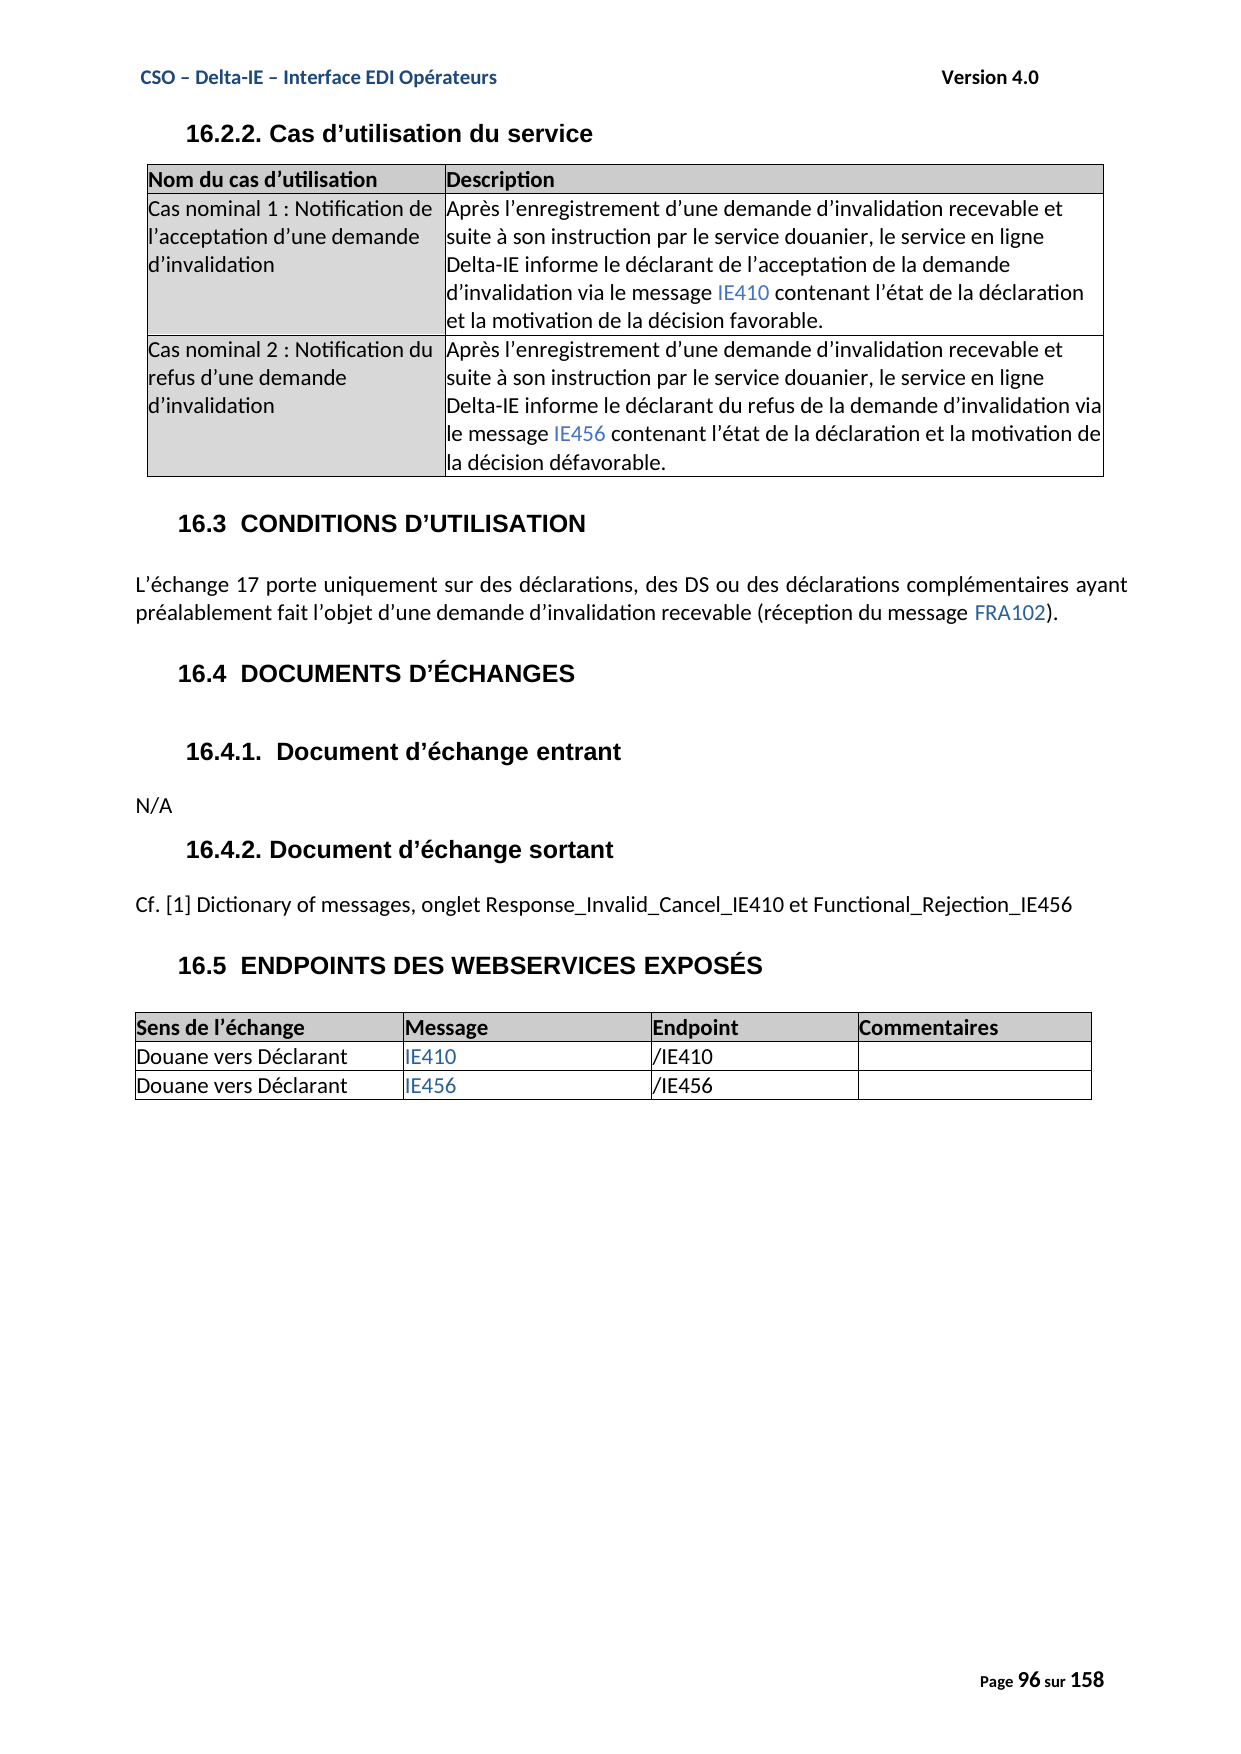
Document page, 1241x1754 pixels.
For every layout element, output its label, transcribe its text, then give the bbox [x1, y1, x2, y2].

table_cell [859, 1071, 1091, 1099]
table_header Commentaires [859, 1013, 1091, 1041]
text L’échange 17 porte uniquement sur des déclarations, des DS ou des déclarations complémentaires ayant préalablement fait l’objet d’une demande d’invalidation recevable (réception du message FRA102). [135, 570, 1130, 626]
table_header Sens de l’échange [136, 1013, 403, 1041]
text N/A [135, 791, 1130, 819]
text Cf. [1] Dictionary of messages, onglet Response_Invalid_Cancel_IE410 et Functional_Rejection_IE456 [135, 890, 1130, 918]
subtitle Cas d’utilisation du service [186, 119, 1130, 148]
table_cell Après l’enregistrement d’une demande d’invalidation recevable et suite à son instruction par le service douanier, le service en ligne Delta-IE informe le déclarant du refus de la demande d’invalidation via le message IE456 contenant l’état de la déclaration et la motivation de la décision défavorable. [446, 336, 1103, 476]
table_cell [859, 1042, 1091, 1070]
subtitle Document d’échange entrant [186, 736, 1130, 765]
subtitle Document d’échange sortant [186, 835, 1130, 864]
table_cell Cas nominal 2 : Notification du refus d’une demande d’invalidation [148, 336, 445, 476]
table_header Message [404, 1013, 651, 1041]
table_cell Cas nominal 1 : Notification de l’acceptation d’une demande d’invalidation [148, 194, 445, 334]
table_cell Douane vers Déclarant [136, 1071, 403, 1099]
table_cell /IE456 [652, 1071, 858, 1099]
table_header Nom du cas d’utilisation [148, 165, 445, 193]
subtitle DOCUMENTS D’ÉCHANGES [171, 659, 1130, 688]
subtitle CONDITIONS D’UTILISATION [171, 509, 1130, 538]
table_cell Après l’enregistrement d’une demande d’invalidation recevable et suite à son instruction par le service douanier, le service en ligne Delta-IE informe le déclarant de l’acceptation de la demande d’invalidation via le message IE410 contenant l’état de la déclaration et la motivation de la décision favorable. [446, 194, 1103, 334]
table_header Endpoint [652, 1013, 858, 1041]
table_header Description [446, 165, 1103, 193]
table_cell /IE410 [652, 1042, 858, 1070]
subtitle ENDPOINTS DES WEBSERVICES EXPOSÉS [171, 951, 1130, 979]
table_cell IE456 [404, 1071, 651, 1099]
table_cell IE410 [404, 1042, 651, 1070]
table_cell Douane vers Déclarant [136, 1042, 403, 1070]
